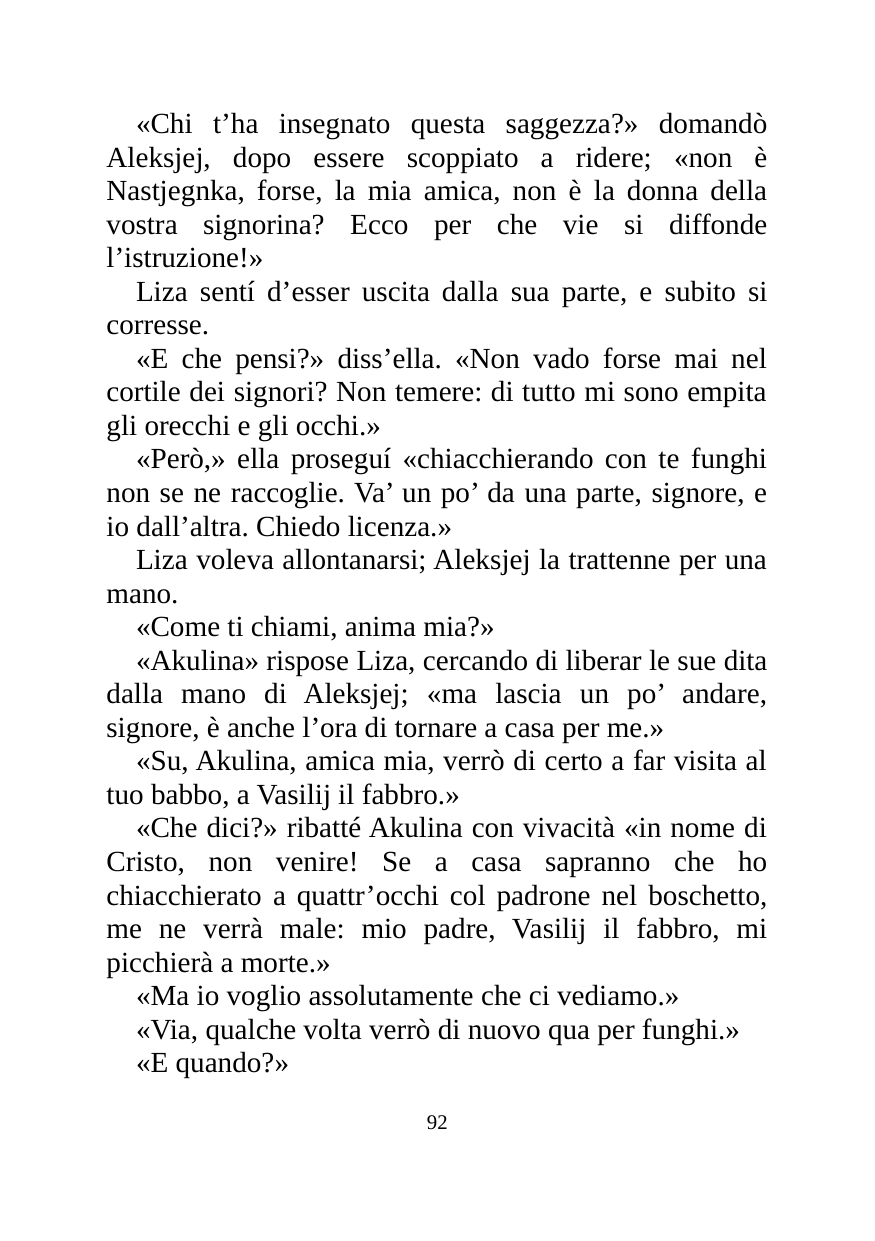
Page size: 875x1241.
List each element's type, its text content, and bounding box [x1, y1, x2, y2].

text «E quando?» [106, 1045, 768, 1079]
text «Come ti chiami, anima mia?» [106, 609, 768, 643]
text «E che pensi?» diss’ella. «Non vado forse mai nel cortile dei signori? Non temere: di tutto mi sono empita gli orecchi e gli occhi.» [106, 341, 768, 442]
text «Ma io voglio assolutamente che ci vediamo.» [106, 978, 768, 1012]
text «Però,» ella proseguí «chiacchierando con te funghi non se ne raccoglie. Va’ un po’ da una parte, signore, e io dall’altra. Chiedo licenza.» [106, 442, 768, 542]
text Liza voleva allontanarsi; Aleksjej la trattenne per una mano. [106, 542, 768, 609]
text «Via, qualche volta verrò di nuovo qua per funghi.» [106, 1012, 768, 1045]
text «Chi t’ha insegnato questa saggezza?» domandò Aleksjej, dopo essere scoppiato a ridere; «non è Nastjegnka, forse, la mia amica, non è la donna della vostra signorina? Ecco per che vie si diffonde l’istruzione!» [106, 106, 768, 274]
text Liza sentí d’esser uscita dalla sua parte, e subito si corresse. [106, 274, 768, 341]
text «Su, Akulina, amica mia, verrò di certo a far visita al tuo babbo, a Vasilij il fabbro.» [106, 743, 768, 811]
text «Akulina» rispose Liza, cercando di liberar le sue dita dalla mano di Aleksjej; «ma lascia un po’ andare, signore, è anche l’ora di tornare a casa per me.» [106, 643, 768, 743]
text «Che dici?» ribatté Akulina con vivacità «in nome di Cristo, non venire! Se a casa sapranno che ho chiacchierato a quattr’occhi col padrone nel boschetto, me ne verrà male: mio padre, Vasilij il fabbro, mi picchierà a morte.» [106, 811, 768, 978]
